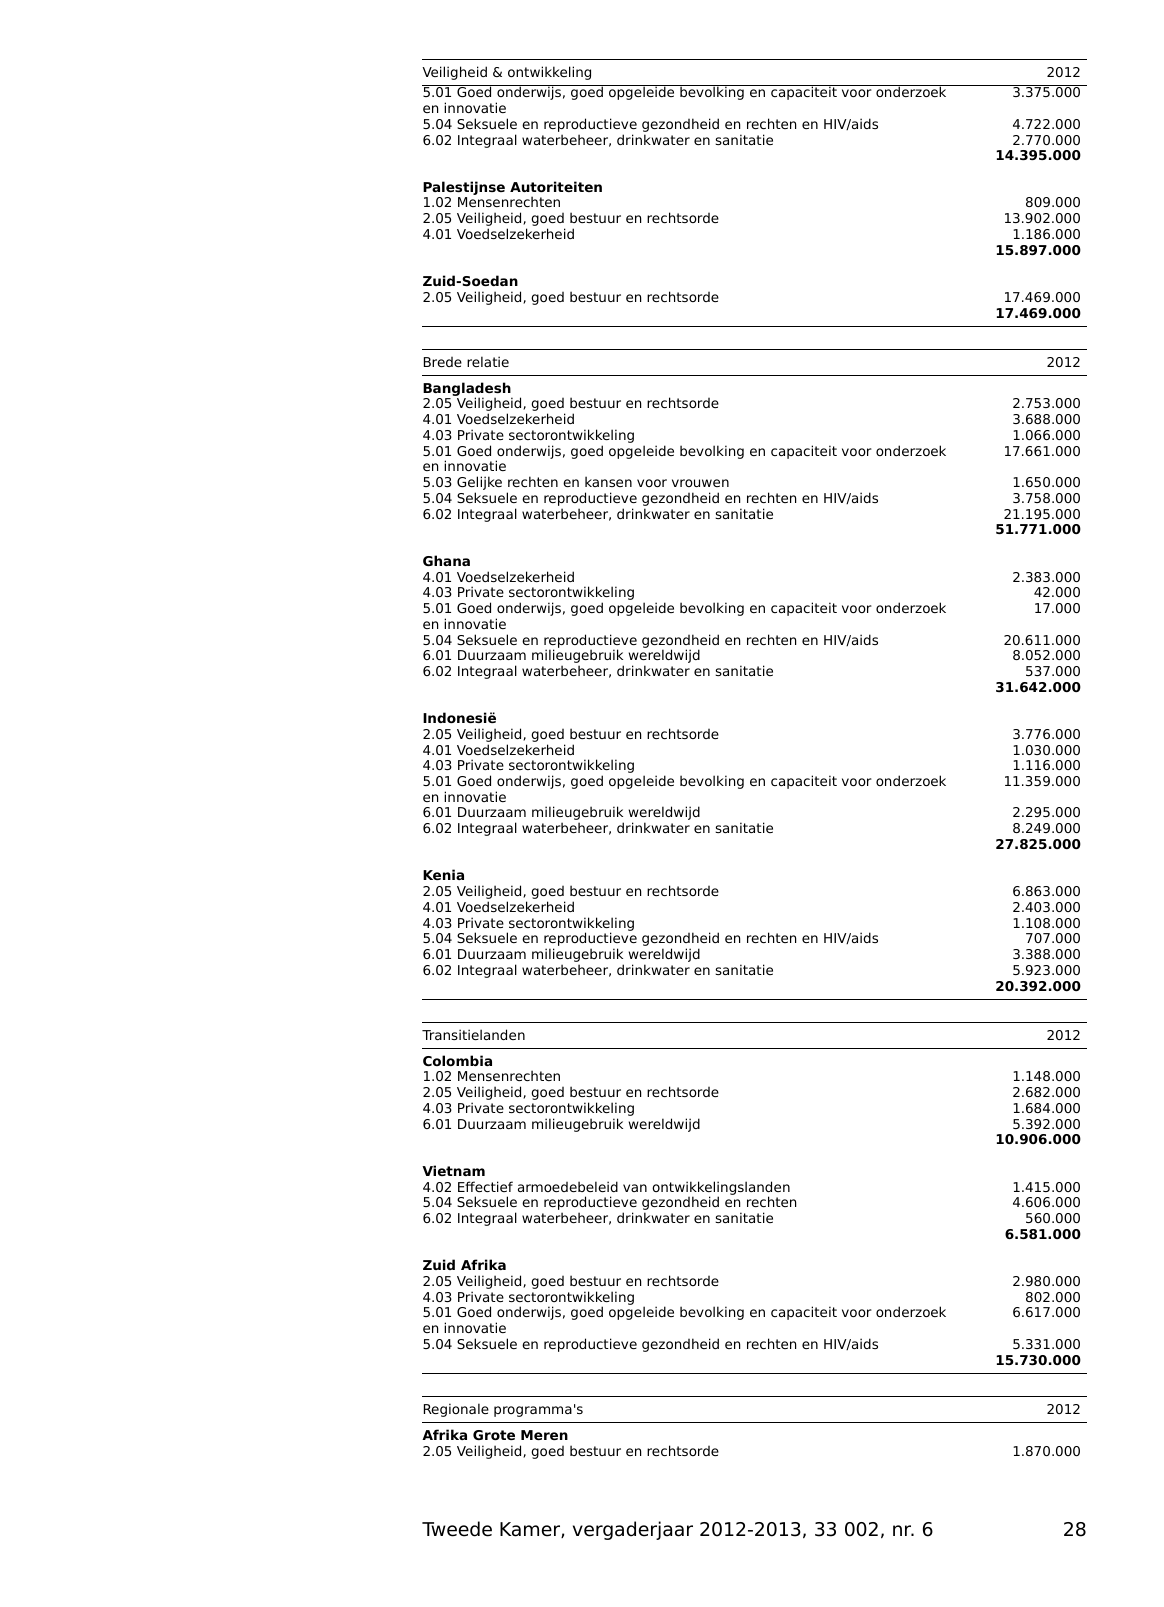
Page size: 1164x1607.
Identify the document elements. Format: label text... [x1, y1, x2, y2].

table_cell 4.01 Voedselzekerheid [422, 569, 954, 585]
table_cell 4.03 Private sectorontwikkeling [422, 1101, 954, 1116]
table_cell 8.052.000 [954, 648, 1087, 664]
table_cell 802.000 [954, 1290, 1087, 1305]
table_cell 537.000 [954, 664, 1087, 679]
table_cell 4.03 Private sectorontwikkeling [422, 915, 954, 931]
table_cell 6.02 Integraal waterbeheer, drinkwater en sanitatie [422, 133, 954, 148]
table_cell 17.469.000 [954, 290, 1087, 305]
table_cell 1.066.000 [954, 428, 1087, 443]
table_cell [422, 243, 954, 258]
table_cell 10.906.000 [954, 1132, 1087, 1148]
table_cell [954, 274, 1087, 290]
table_cell [422, 522, 954, 538]
table_cell 5.04 Seksuele en reproductieve gezondheid en rechten en HIV/aids [422, 117, 954, 132]
table_cell 6.01 Duurzaam milieugebruik wereldwijd [422, 947, 954, 963]
table_cell 5.04 Seksuele en reproductieve gezondheid en rechten en HIV/aids [422, 931, 954, 947]
table_cell 1.030.000 [954, 743, 1087, 758]
table_cell 2.770.000 [954, 133, 1087, 148]
table_cell Kenia [422, 868, 954, 884]
table_header Veiligheid & ontwikkeling [422, 60, 954, 85]
table_cell Zuid-Soedan [422, 274, 954, 290]
table_cell [422, 1148, 954, 1164]
table_cell 707.000 [954, 931, 1087, 947]
table_cell 5.01 Goed onderwijs, goed opgeleide bevolking en capaciteit voor onderzoek en innovatie [422, 774, 954, 805]
table_cell 6.02 Integraal waterbeheer, drinkwater en sanitatie [422, 821, 954, 837]
table_cell Palestijnse Autoriteiten [422, 180, 954, 195]
table_cell 21.195.000 [954, 506, 1087, 522]
table_cell 3.776.000 [954, 727, 1087, 742]
table_cell 5.01 Goed onderwijs, goed opgeleide bevolking en capaciteit voor onderzoek en innovatie [422, 601, 954, 632]
table_cell 6.01 Duurzaam milieugebruik wereldwijd [422, 1116, 954, 1132]
table_cell 4.01 Voedselzekerheid [422, 900, 954, 915]
table_cell 4.01 Voedselzekerheid [422, 743, 954, 758]
table_cell 3.375.000 [954, 86, 1087, 117]
table_cell 8.249.000 [954, 821, 1087, 837]
table_cell 5.01 Goed onderwijs, goed opgeleide bevolking en capaciteit voor onderzoek en innovatie [422, 1305, 954, 1337]
table_cell [422, 695, 954, 711]
table_cell 1.02 Mensenrechten [422, 195, 954, 211]
table_header Brede relatie [422, 350, 954, 375]
table_cell [954, 1148, 1087, 1164]
table_cell [422, 837, 954, 852]
table_cell [954, 1242, 1087, 1258]
table_cell [954, 1423, 1087, 1443]
table_header Regionale programma's [422, 1397, 954, 1422]
table_cell 31.642.000 [954, 680, 1087, 695]
table_cell 6.02 Integraal waterbeheer, drinkwater en sanitatie [422, 1211, 954, 1227]
table_cell 4.03 Private sectorontwikkeling [422, 585, 954, 601]
table_cell 1.186.000 [954, 227, 1087, 242]
table_cell 4.03 Private sectorontwikkeling [422, 1290, 954, 1305]
table_cell 6.617.000 [954, 1305, 1087, 1337]
table_cell [954, 554, 1087, 569]
table_cell 5.392.000 [954, 1116, 1087, 1132]
table_cell 1.415.000 [954, 1179, 1087, 1195]
table_cell 1.02 Mensenrechten [422, 1069, 954, 1085]
table_cell [422, 1227, 954, 1242]
table_cell [954, 258, 1087, 274]
table_cell 3.388.000 [954, 947, 1087, 963]
table_cell 5.04 Seksuele en reproductieve gezondheid en rechten en HIV/aids [422, 1337, 954, 1352]
table_cell Zuid Afrika [422, 1258, 954, 1274]
table_cell 4.03 Private sectorontwikkeling [422, 428, 954, 443]
table_cell 4.02 Effectief armoedebeleid van ontwikkelingslanden [422, 1179, 954, 1195]
table_cell [422, 164, 954, 179]
table_cell 2.05 Veiligheid, goed bestuur en rechtsorde [422, 1443, 954, 1459]
table_cell 5.04 Seksuele en reproductieve gezondheid en rechten [422, 1195, 954, 1211]
table_cell [954, 868, 1087, 884]
table_cell Colombia [422, 1049, 954, 1069]
table_cell 5.331.000 [954, 1337, 1087, 1352]
table_cell 2.682.000 [954, 1085, 1087, 1101]
table_cell Afrika Grote Meren [422, 1423, 954, 1443]
table_cell 2.403.000 [954, 900, 1087, 915]
table_cell 1.108.000 [954, 915, 1087, 931]
table_cell [954, 711, 1087, 727]
table_cell 6.581.000 [954, 1227, 1087, 1242]
table_header 2012 [954, 350, 1087, 375]
table_cell 5.04 Seksuele en reproductieve gezondheid en rechten en HIV/aids [422, 632, 954, 648]
table_cell 1.870.000 [954, 1443, 1087, 1459]
table_cell 11.359.000 [954, 774, 1087, 805]
table_cell 2.383.000 [954, 569, 1087, 585]
table_cell 2.05 Veiligheid, goed bestuur en rechtsorde [422, 290, 954, 305]
table_cell 809.000 [954, 195, 1087, 211]
table_cell 5.01 Goed onderwijs, goed opgeleide bevolking en capaciteit voor onderzoek en innovatie [422, 86, 954, 117]
table_cell 1.650.000 [954, 475, 1087, 491]
table_cell [422, 258, 954, 274]
table_cell 4.722.000 [954, 117, 1087, 132]
table_cell [422, 1353, 954, 1373]
table_cell Indonesië [422, 711, 954, 727]
table_cell 17.469.000 [954, 305, 1087, 326]
table_cell 1.148.000 [954, 1069, 1087, 1085]
table_cell [954, 376, 1087, 396]
table_cell 2.295.000 [954, 805, 1087, 821]
table_cell 6.02 Integraal waterbeheer, drinkwater en sanitatie [422, 963, 954, 978]
table_cell 2.05 Veiligheid, goed bestuur en rechtsorde [422, 1085, 954, 1101]
table_cell 6.02 Integraal waterbeheer, drinkwater en sanitatie [422, 506, 954, 522]
table_cell Vietnam [422, 1164, 954, 1179]
table_cell 6.863.000 [954, 884, 1087, 900]
table_cell Bangladesh [422, 376, 954, 396]
table_cell 14.395.000 [954, 148, 1087, 164]
table_cell [422, 1242, 954, 1258]
table_cell 3.688.000 [954, 412, 1087, 428]
table_cell [422, 538, 954, 554]
table_cell [422, 853, 954, 868]
table_cell 13.902.000 [954, 211, 1087, 227]
table_header 2012 [954, 60, 1087, 85]
table_cell 4.606.000 [954, 1195, 1087, 1211]
table_cell 6.02 Integraal waterbeheer, drinkwater en sanitatie [422, 664, 954, 679]
table_cell 4.01 Voedselzekerheid [422, 412, 954, 428]
table_cell 17.661.000 [954, 444, 1087, 475]
table_cell [954, 853, 1087, 868]
table_cell 1.684.000 [954, 1101, 1087, 1116]
table_cell 2.05 Veiligheid, goed bestuur en rechtsorde [422, 884, 954, 900]
table_cell 1.116.000 [954, 758, 1087, 774]
table_cell 20.611.000 [954, 632, 1087, 648]
table_cell [954, 1258, 1087, 1274]
table_cell [954, 1049, 1087, 1069]
table_cell 2.05 Veiligheid, goed bestuur en rechtsorde [422, 727, 954, 742]
table_cell 5.03 Gelijke rechten en kansen voor vrouwen [422, 475, 954, 491]
table_cell 4.03 Private sectorontwikkeling [422, 758, 954, 774]
table_cell 2.980.000 [954, 1274, 1087, 1289]
table_cell 51.771.000 [954, 522, 1087, 538]
table_cell 2.753.000 [954, 396, 1087, 412]
table_cell [422, 680, 954, 695]
table_cell 5.923.000 [954, 963, 1087, 978]
table_cell 2.05 Veiligheid, goed bestuur en rechtsorde [422, 1274, 954, 1289]
table_cell 6.01 Duurzaam milieugebruik wereldwijd [422, 648, 954, 664]
table_cell 17.000 [954, 601, 1087, 632]
table_cell 3.758.000 [954, 491, 1087, 506]
table_cell [954, 1164, 1087, 1179]
table_header Transitielanden [422, 1023, 954, 1048]
table_cell 2.05 Veiligheid, goed bestuur en rechtsorde [422, 396, 954, 412]
table_cell 5.01 Goed onderwijs, goed opgeleide bevolking en capaciteit voor onderzoek en innovatie [422, 444, 954, 475]
table_cell 20.392.000 [954, 978, 1087, 999]
table_cell Ghana [422, 554, 954, 569]
table_cell 27.825.000 [954, 837, 1087, 852]
table_cell [954, 538, 1087, 554]
table_cell 42.000 [954, 585, 1087, 601]
table_cell 4.01 Voedselzekerheid [422, 227, 954, 242]
table_cell 5.04 Seksuele en reproductieve gezondheid en rechten en HIV/aids [422, 491, 954, 506]
table_cell [422, 305, 954, 326]
table_cell [422, 148, 954, 164]
table_header 2012 [954, 1023, 1087, 1048]
table_cell [422, 978, 954, 999]
table_cell 15.897.000 [954, 243, 1087, 258]
table_cell 2.05 Veiligheid, goed bestuur en rechtsorde [422, 211, 954, 227]
table_cell [954, 164, 1087, 179]
table_header 2012 [954, 1397, 1087, 1422]
table_cell 560.000 [954, 1211, 1087, 1227]
table_cell [954, 180, 1087, 195]
table_cell 6.01 Duurzaam milieugebruik wereldwijd [422, 805, 954, 821]
table_cell [422, 1132, 954, 1148]
table_cell [954, 695, 1087, 711]
table_cell 15.730.000 [954, 1353, 1087, 1373]
